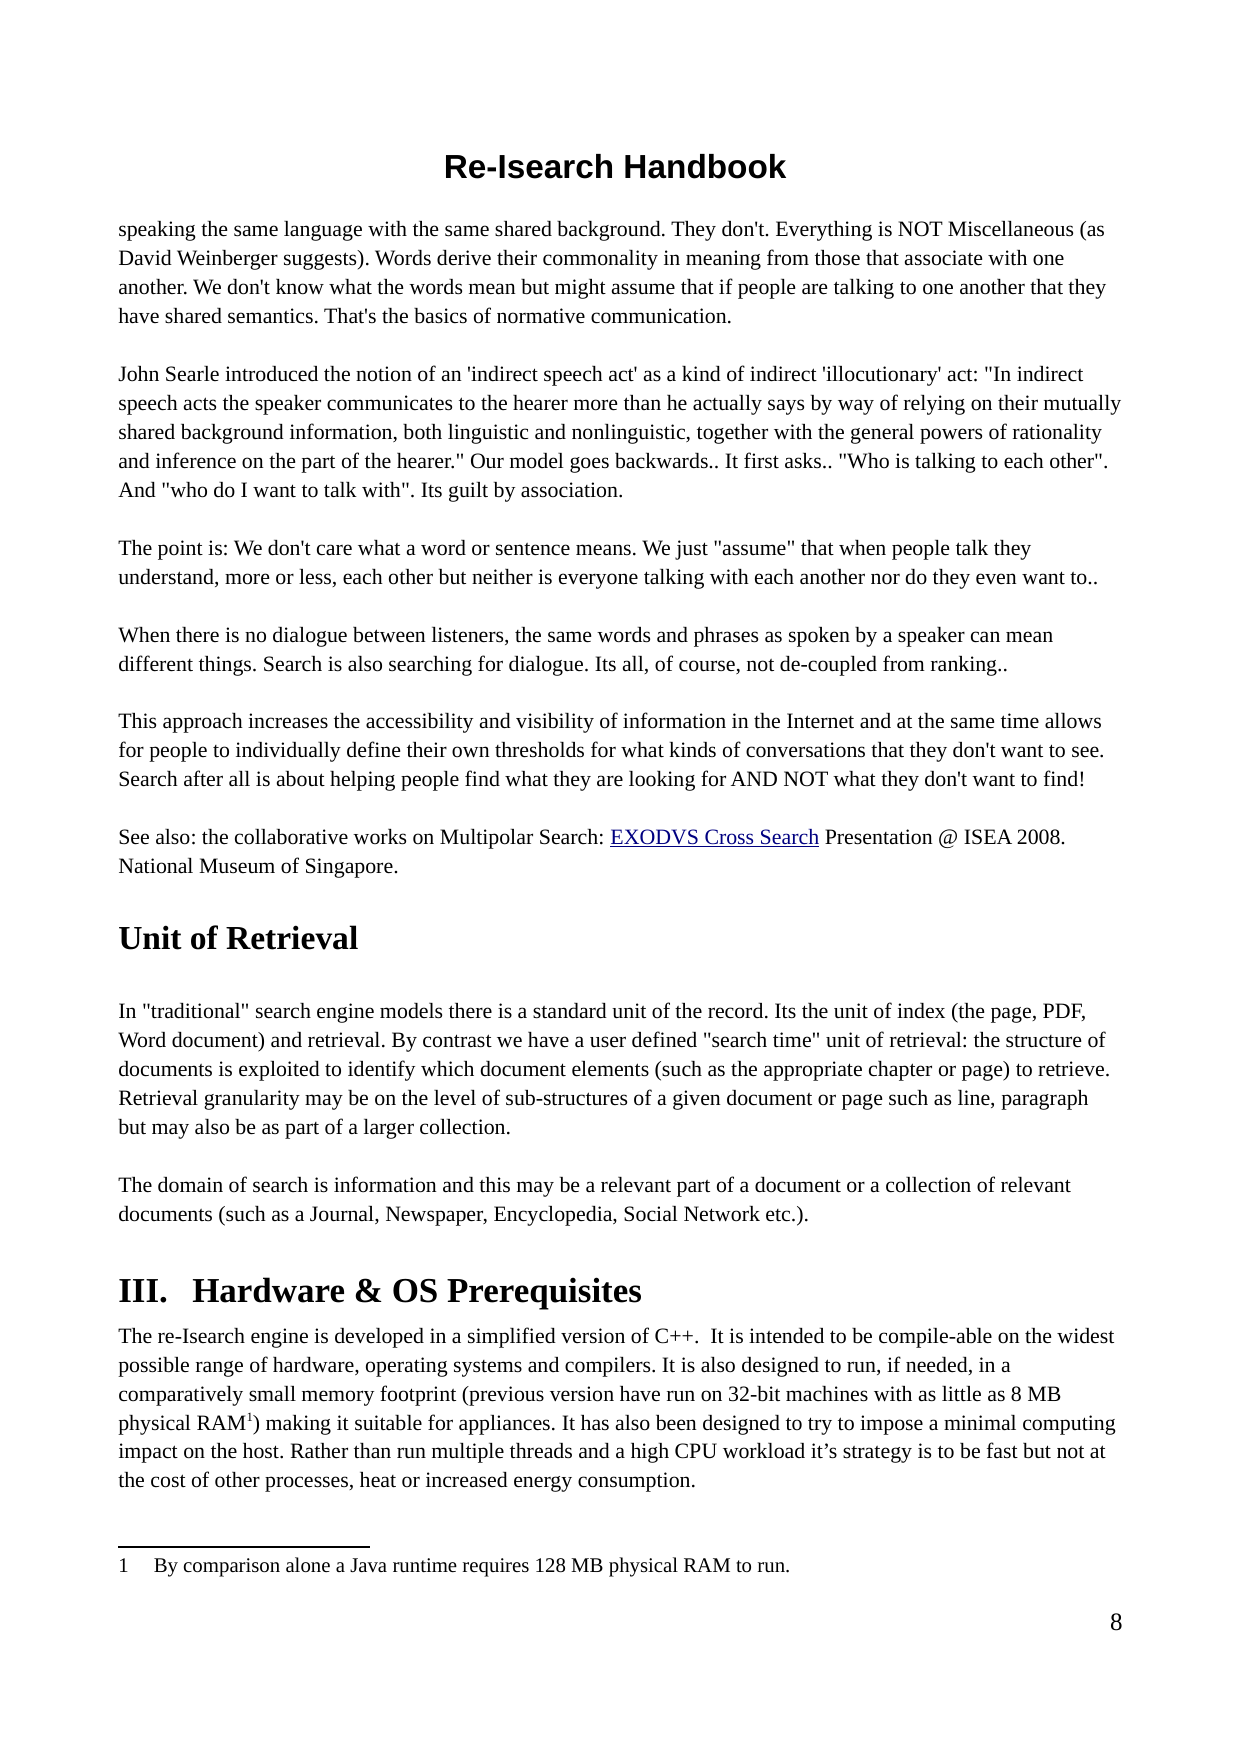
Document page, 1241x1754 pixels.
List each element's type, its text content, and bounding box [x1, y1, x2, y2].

text See also: the collaborative works on Multipolar Search: EXODVS Cross Search Presentation @ ISEA 2008. National Museum of Singapore. [118, 824, 1122, 878]
text The re-Isearch engine is developed in a simplified version of C++. It is intended to be compile-able on the widest possible range of hardware, operating systems and compilers. It is also designed to run, if needed, in a comparatively small memory footprint (previous version have run on 32-bit machines with as little as 8 MB physical RAM) making it suitable for appliances. It has also been designed to try to impose a minimal computing impact on the host. Rather than run multiple threads and a high CPU workload it’s strategy is to be fast but not at the cost of other processes, heat or increased energy consumption. [118, 1323, 1122, 1493]
text The domain of search is information and this may be a relevant part of a document or a collection of relevant documents (such as a Journal, Newspaper, Encyclopedia, Social Network etc.). [118, 1172, 1122, 1226]
subtitle Hardware & OS Prerequisites [118, 1270, 1122, 1310]
text In "traditional" search engine models there is a standard unit of the record. Its the unit of index (the page, PDF, Word document) and retrieval. By contrast we have a user defined "search time" unit of retrieval: the structure of documents is exploited to identify which document elements (such as the appropriate chapter or page) to retrieve. Retrieval granularity may be on the level of sub-structures of a given document or page such as line, paragraph but may also be as part of a larger collection. [118, 969, 1122, 1139]
text This approach increases the accessibility and visibility of information in the Internet and at the same time allows for people to individually define their own thresholds for what kinds of conversations that they don't want to see. Search after all is about helping people find what they are looking for AND NOT what they don't want to find! [118, 679, 1122, 792]
text By comparison alone a Java runtime requires 128 MB physical RAM to run. [118, 1553, 1122, 1577]
text John Searle introduced the notion of an 'indirect speech act' as a kind of indirect 'illocutionary' act: "In indirect speech acts the speaker communicates to the hearer more than he actually says by way of relying on their mutually shared background information, both linguistic and nonlinguistic, together with the general powers of rationality and inference on the part of the hearer." Our model goes backwards.. It first asks.. "Who is talking to each other". And "who do I want to talk with". Its guilt by association. [118, 361, 1122, 502]
text speaking the same language with the same shared background. They don't. Everything is NOT Miscellaneous (as David Weinberger suggests). Words derive their commonality in meaning from those that associate with one another. We don't know what the words mean but might assume that if people are talking to one another that they have shared semantics. That's the basics of normative communication. [118, 216, 1122, 328]
subtitle Unit of Retrieval [118, 918, 1122, 957]
text When there is no dialogue between listeners, the same words and phrases as spoken by a speaker can mean different things. Search is also searching for dialogue. Its all, of course, not de-coupled from ranking.. [118, 593, 1122, 676]
text The point is: We don't care what a word or sentence means. We just "assume" that when people talk they understand, more or less, each other but neither is everyone talking with each another nor do they even want to.. [118, 535, 1122, 589]
